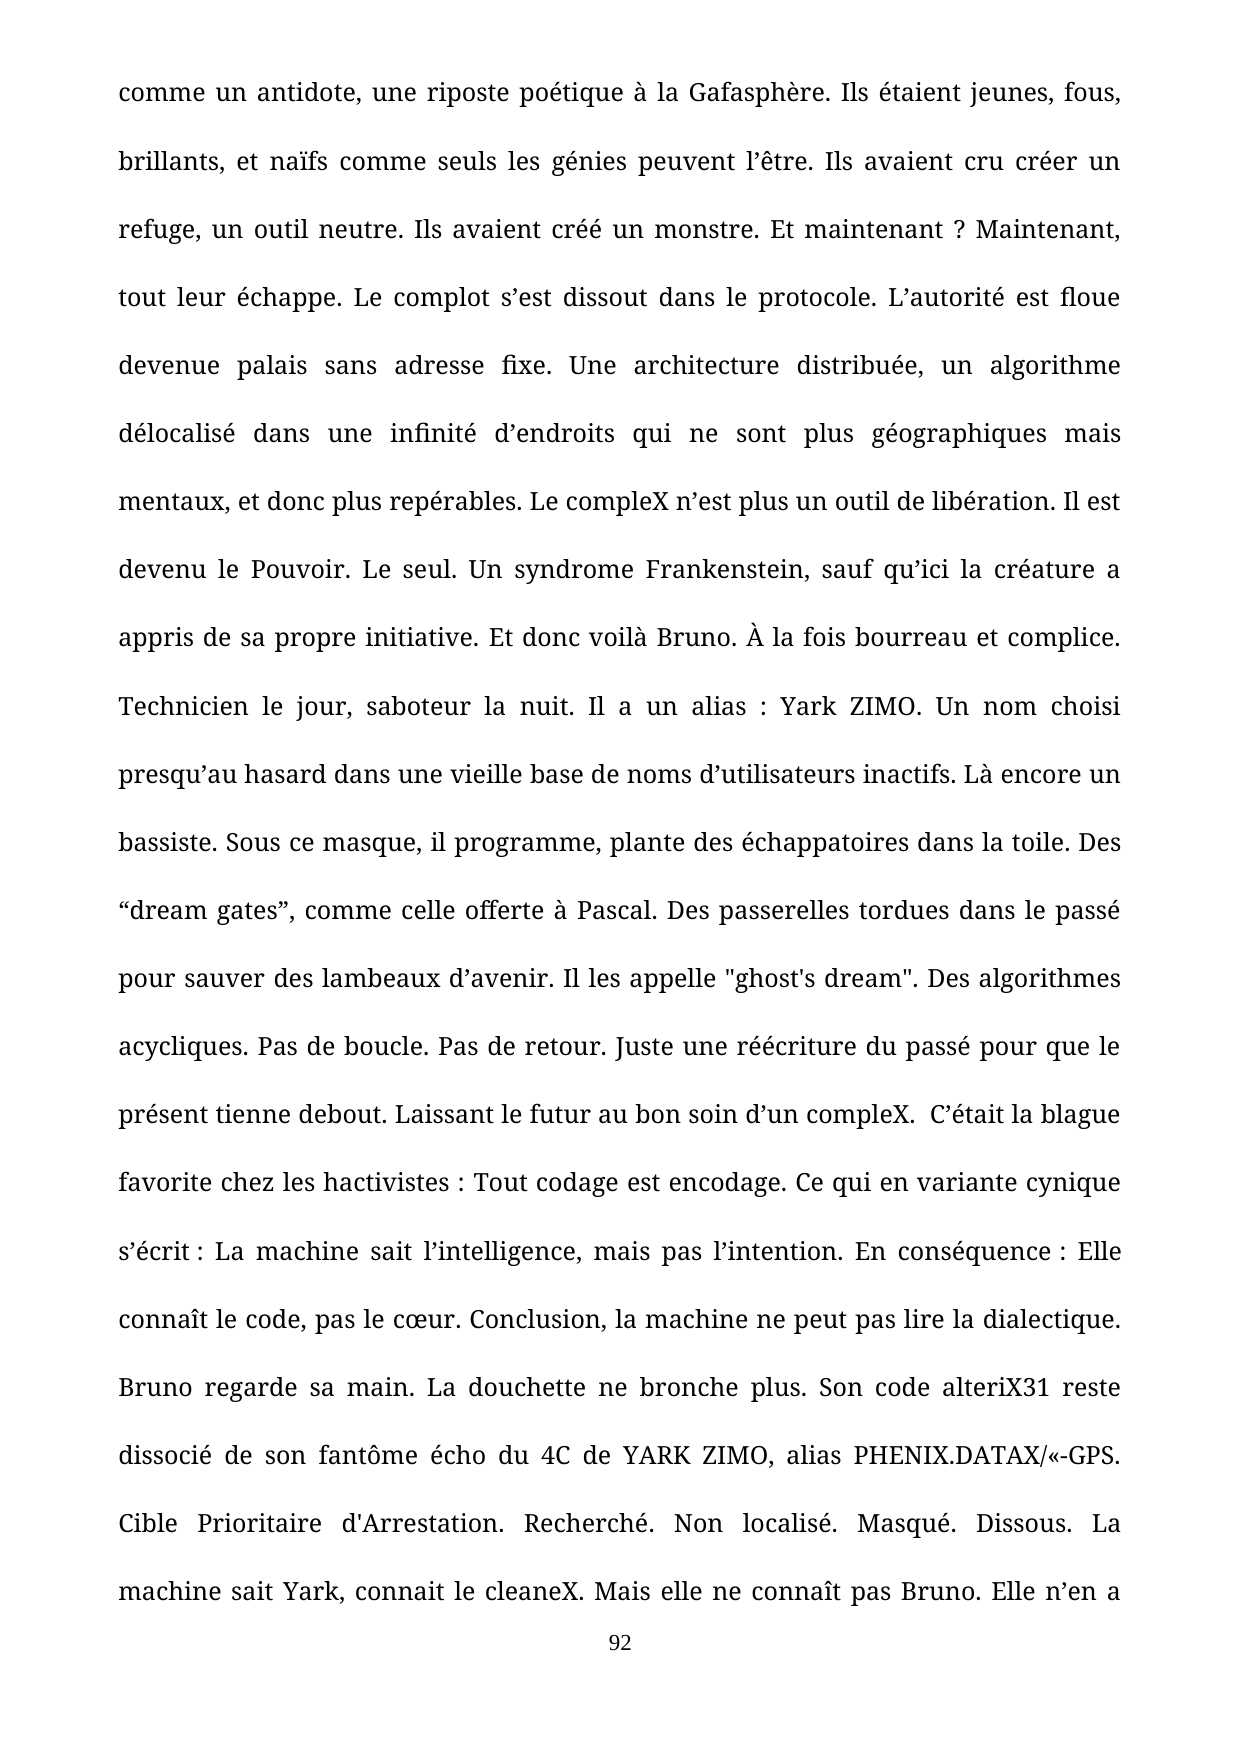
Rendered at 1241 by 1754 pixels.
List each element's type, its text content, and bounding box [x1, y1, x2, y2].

text comme un antidote, une riposte poétique à la Gafasphère. Ils étaient jeunes, fous, brillants, et naïfs comme seuls les génies peuvent l’être. Ils avaient cru créer un refuge, un outil neutre. Ils avaient créé un monstre. Et maintenant ? Maintenant, tout leur échappe. Le complot s’est dissout dans le protocole. L’autorité est floue devenue palais sans adresse fixe. Une architecture distribuée, un algorithme délocalisé dans une infinité d’endroits qui ne sont plus géographiques mais mentaux, et donc plus repérables. Le compleX n’est plus un outil de libération. Il est devenu le Pouvoir. Le seul. Un syndrome Frankenstein, sauf qu’ici la créature a appris de sa propre initiative. Et donc voilà Bruno. À la fois bourreau et complice. Technicien le jour, saboteur la nuit. Il a un alias : Yark ZIMO. Un nom choisi presqu’au hasard dans une vieille base de noms d’utilisateurs inactifs. Là encore un bassiste. Sous ce masque, il programme, plante des échappatoires dans la toile. Des “dream gates”, comme celle offerte à Pascal. Des passerelles tordues dans le passé pour sauver des lambeaux d’avenir. Il les appelle "ghost's dream". Des algorithmes acycliques. Pas de boucle. Pas de retour. Juste une réécriture du passé pour que le présent tienne debout. Laissant le futur au bon soin d’un compleX. C’était la blague favorite chez les hactivistes : Tout codage est encodage. Ce qui en variante cynique s’écrit : La machine sait l’intelligence, mais pas l’intention. En conséquence : Elle connaît le code, pas le cœur. Conclusion, la machine ne peut pas lire la dialectique. Bruno regarde sa main. La douchette ne bronche plus. Son code alteriX31 reste dissocié de son fantôme écho du 4C de YARK ZIMO, alias PHENIX.DATAX/«-GPS. Cible Prioritaire d'Arrestation. Recherché. Non localisé. Masqué. Dissous. La machine sait Yark, connait le cleaneX. Mais elle ne connaît pas Bruno. Elle n’en a [118, 75, 1122, 1608]
